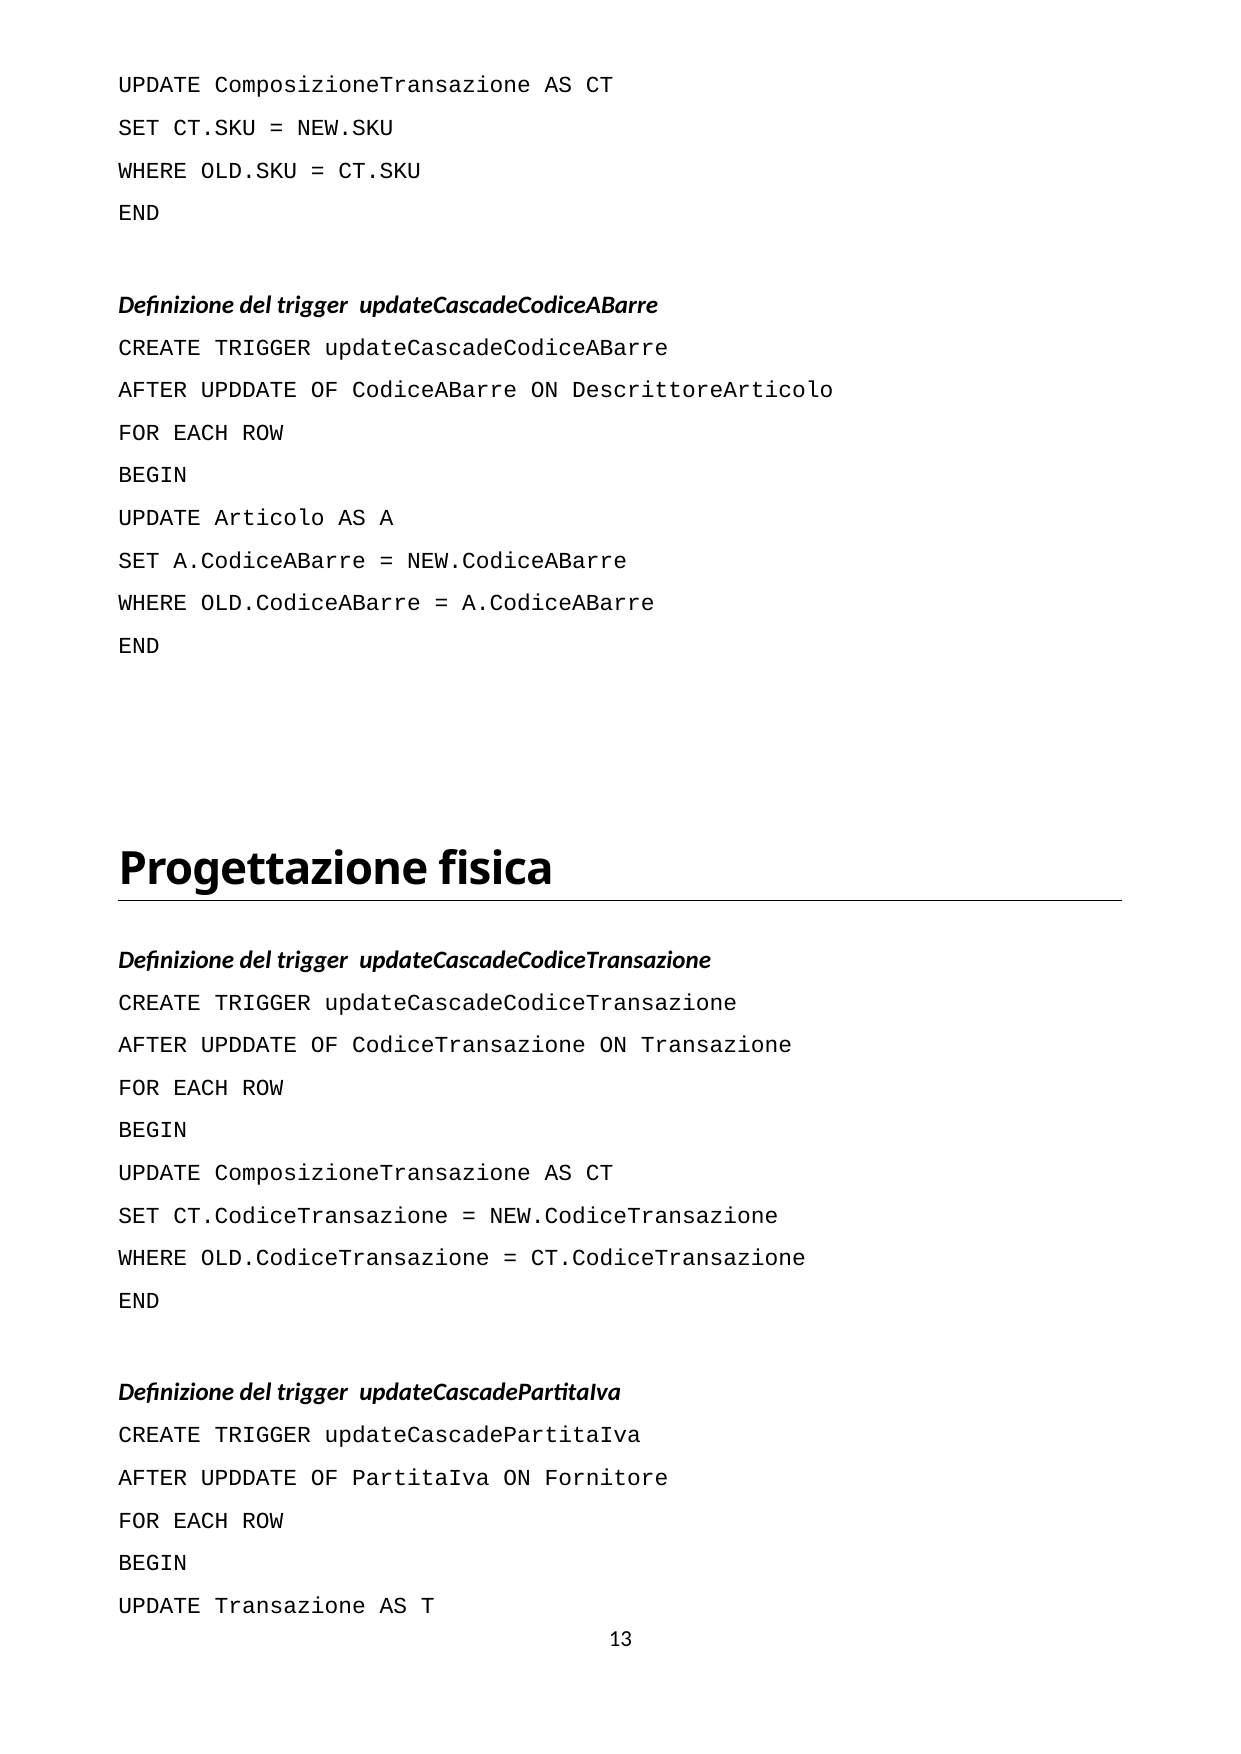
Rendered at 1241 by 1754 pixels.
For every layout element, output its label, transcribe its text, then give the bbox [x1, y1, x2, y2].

text END [118, 634, 1122, 660]
text BEGIN [118, 1552, 1122, 1577]
text Definizione del trigger updateCascadeCodiceABarre [118, 289, 1122, 319]
text BEGIN [118, 1119, 1122, 1145]
text UPDATE Articolo AS A [118, 506, 1122, 532]
text CREATE TRIGGER updateCascadePartitaIva [118, 1424, 1122, 1450]
text AFTER UPDDATE OF PartitaIva ON Fornitore [118, 1466, 1122, 1492]
title Progettazione fisica [118, 836, 1122, 900]
text WHERE OLD.CodiceTransazione = CT.CodiceTransazione [118, 1247, 1122, 1273]
text WHERE OLD.SKU = CT.SKU [118, 159, 1122, 185]
text FOR EACH ROW [118, 1509, 1122, 1535]
text END [118, 202, 1122, 227]
text FOR EACH ROW [118, 1076, 1122, 1102]
text CREATE TRIGGER updateCascadeCodiceABarre [118, 336, 1122, 362]
text FOR EACH ROW [118, 421, 1122, 447]
text UPDATE ComposizioneTransazione AS CT [118, 74, 1122, 100]
text CREATE TRIGGER updateCascadeCodiceTransazione [118, 991, 1122, 1017]
text UPDATE ComposizioneTransazione AS CT [118, 1161, 1122, 1187]
text BEGIN [118, 464, 1122, 490]
text AFTER UPDDATE OF CodiceABarre ON DescrittoreArticolo [118, 379, 1122, 404]
text Definizione del trigger updateCascadePartitaIva [118, 1377, 1122, 1407]
text SET CT.SKU = NEW.SKU [118, 116, 1122, 142]
text SET CT.CodiceTransazione = NEW.CodiceTransazione [118, 1204, 1122, 1230]
text AFTER UPDDATE OF CodiceTransazione ON Transazione [118, 1034, 1122, 1059]
text Definizione del trigger updateCascadeCodiceTransazione [118, 944, 1122, 974]
text SET A.CodiceABarre = NEW.CodiceABarre [118, 549, 1122, 575]
text UPDATE Transazione AS T [118, 1594, 1122, 1620]
text END [118, 1289, 1122, 1315]
text WHERE OLD.CodiceABarre = A.CodiceABarre [118, 592, 1122, 618]
